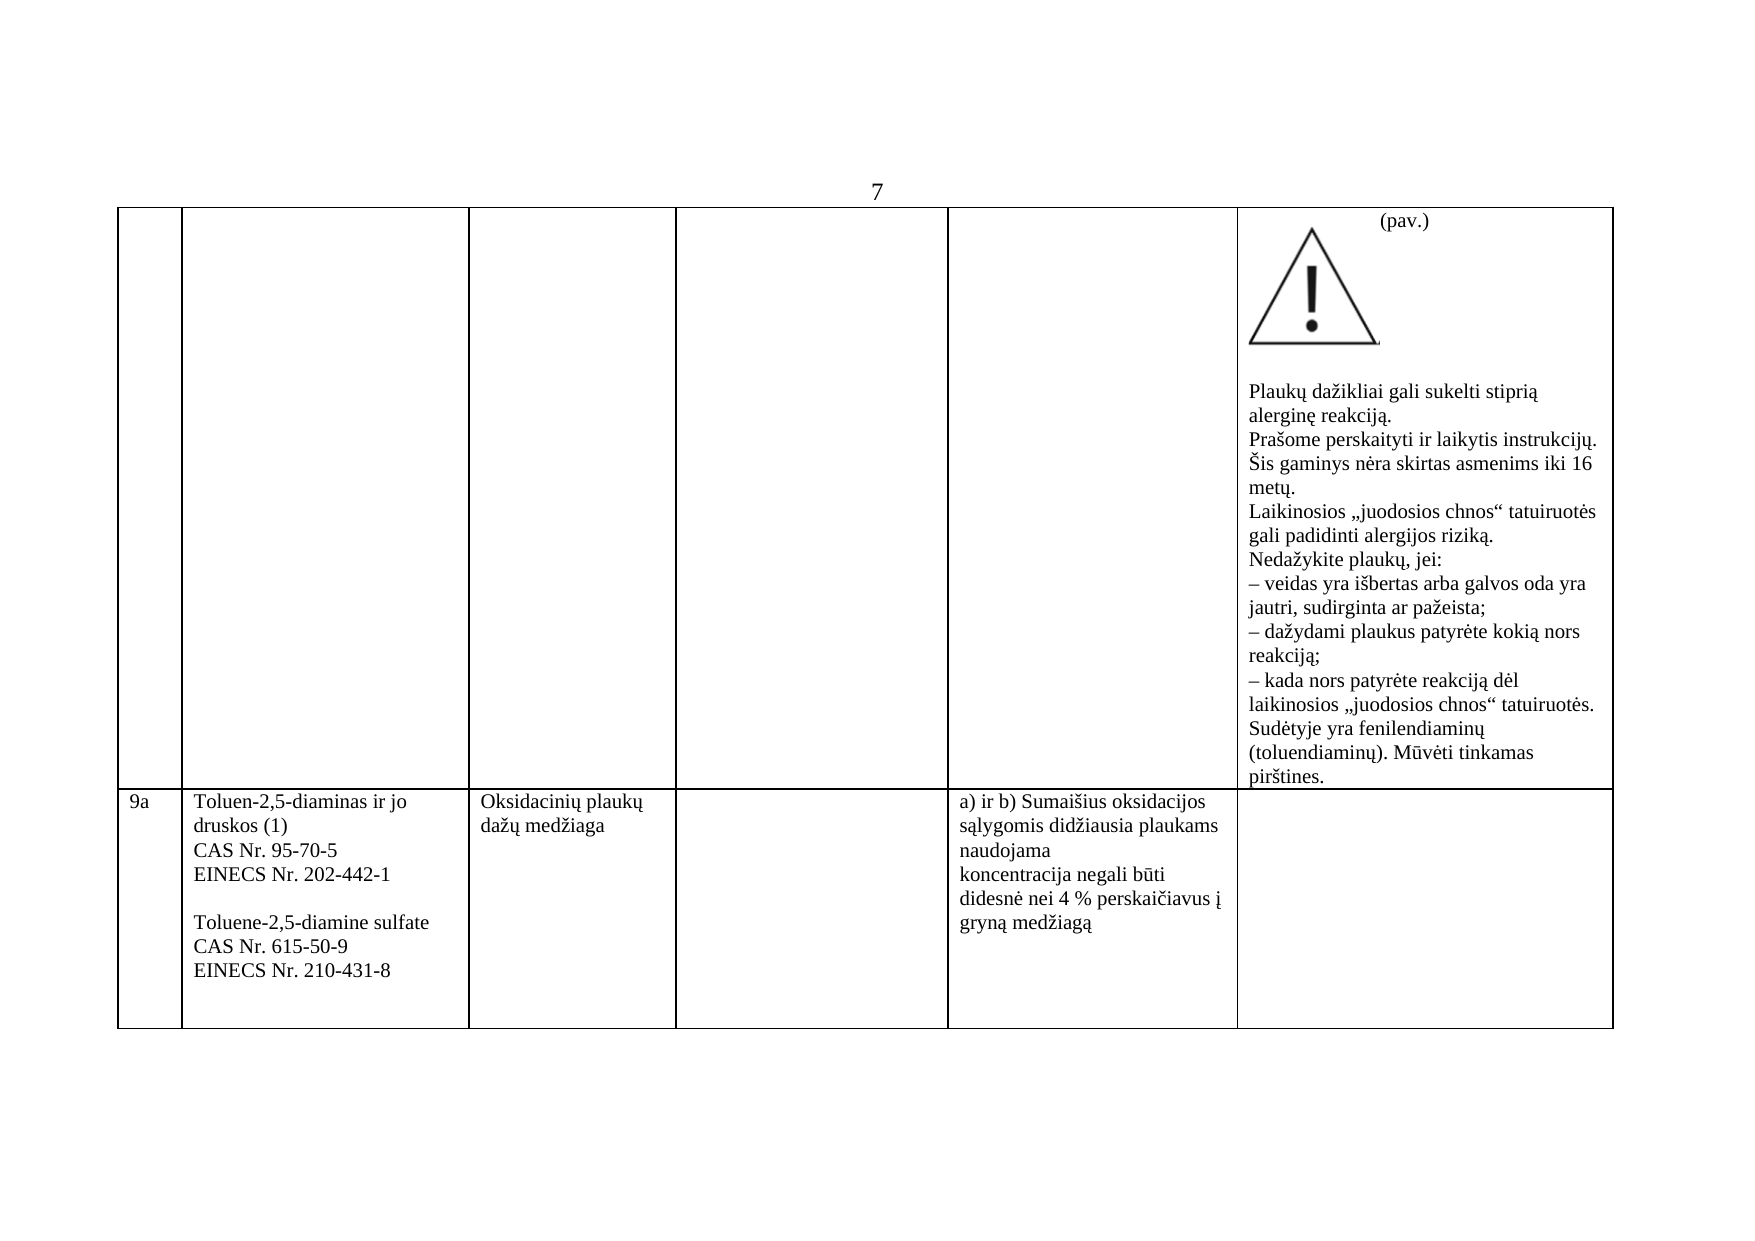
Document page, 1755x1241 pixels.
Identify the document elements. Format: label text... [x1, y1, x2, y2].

table_cell [119, 208, 181, 788]
table_cell (pav.) Plaukų dažikliai gali sukelti stiprią alerginę reakciją. Prašome perskaityti ir laikytis instrukcijų. Šis gaminys nėra skirtas asmenims iki 16 metų. Laikinosios „juodosios chnos“ tatuiruotės gali padidinti alergijos riziką. Nedažykite plaukų, jei: – veidas yra išbertas arba galvos oda yra jautri, sudirginta ar pažeista; – dažydami plaukus patyrėte kokią nors reakciją; – kada nors patyrėte reakciją dėl laikinosios „juodosios chnos“ tatuiruotės. Sudėtyje yra fenilendiaminų (toluendiaminų). Mūvėti tinkamas pirštines. [1238, 208, 1612, 788]
table_cell [677, 208, 947, 788]
table_cell 9a [119, 790, 181, 1027]
table_cell [677, 790, 947, 1027]
table_cell [1614, 788, 1754, 1027]
table_cell [183, 208, 468, 788]
table_cell [949, 208, 1237, 788]
table_cell Oksidacinių plaukų dažų medžiaga [470, 790, 675, 1027]
table_cell [1238, 790, 1612, 1027]
table_cell [1614, 207, 1754, 788]
table_cell a) ir b) Sumaišius oksidacijos sąlygomis didžiausia plaukams naudojama koncentracija negali būti didesnė nei 4 % perskaičiavus į gryną medžiagą [949, 790, 1237, 1027]
table_cell [470, 208, 675, 788]
table_cell Toluen-2,5-diaminas ir jo druskos (1) CAS Nr. 95-70-5 EINECS Nr. 202-442-1 Toluene-2,5-diamine sulfate CAS Nr. 615-50-9 EINECS Nr. 210-431-8 [183, 790, 468, 1027]
